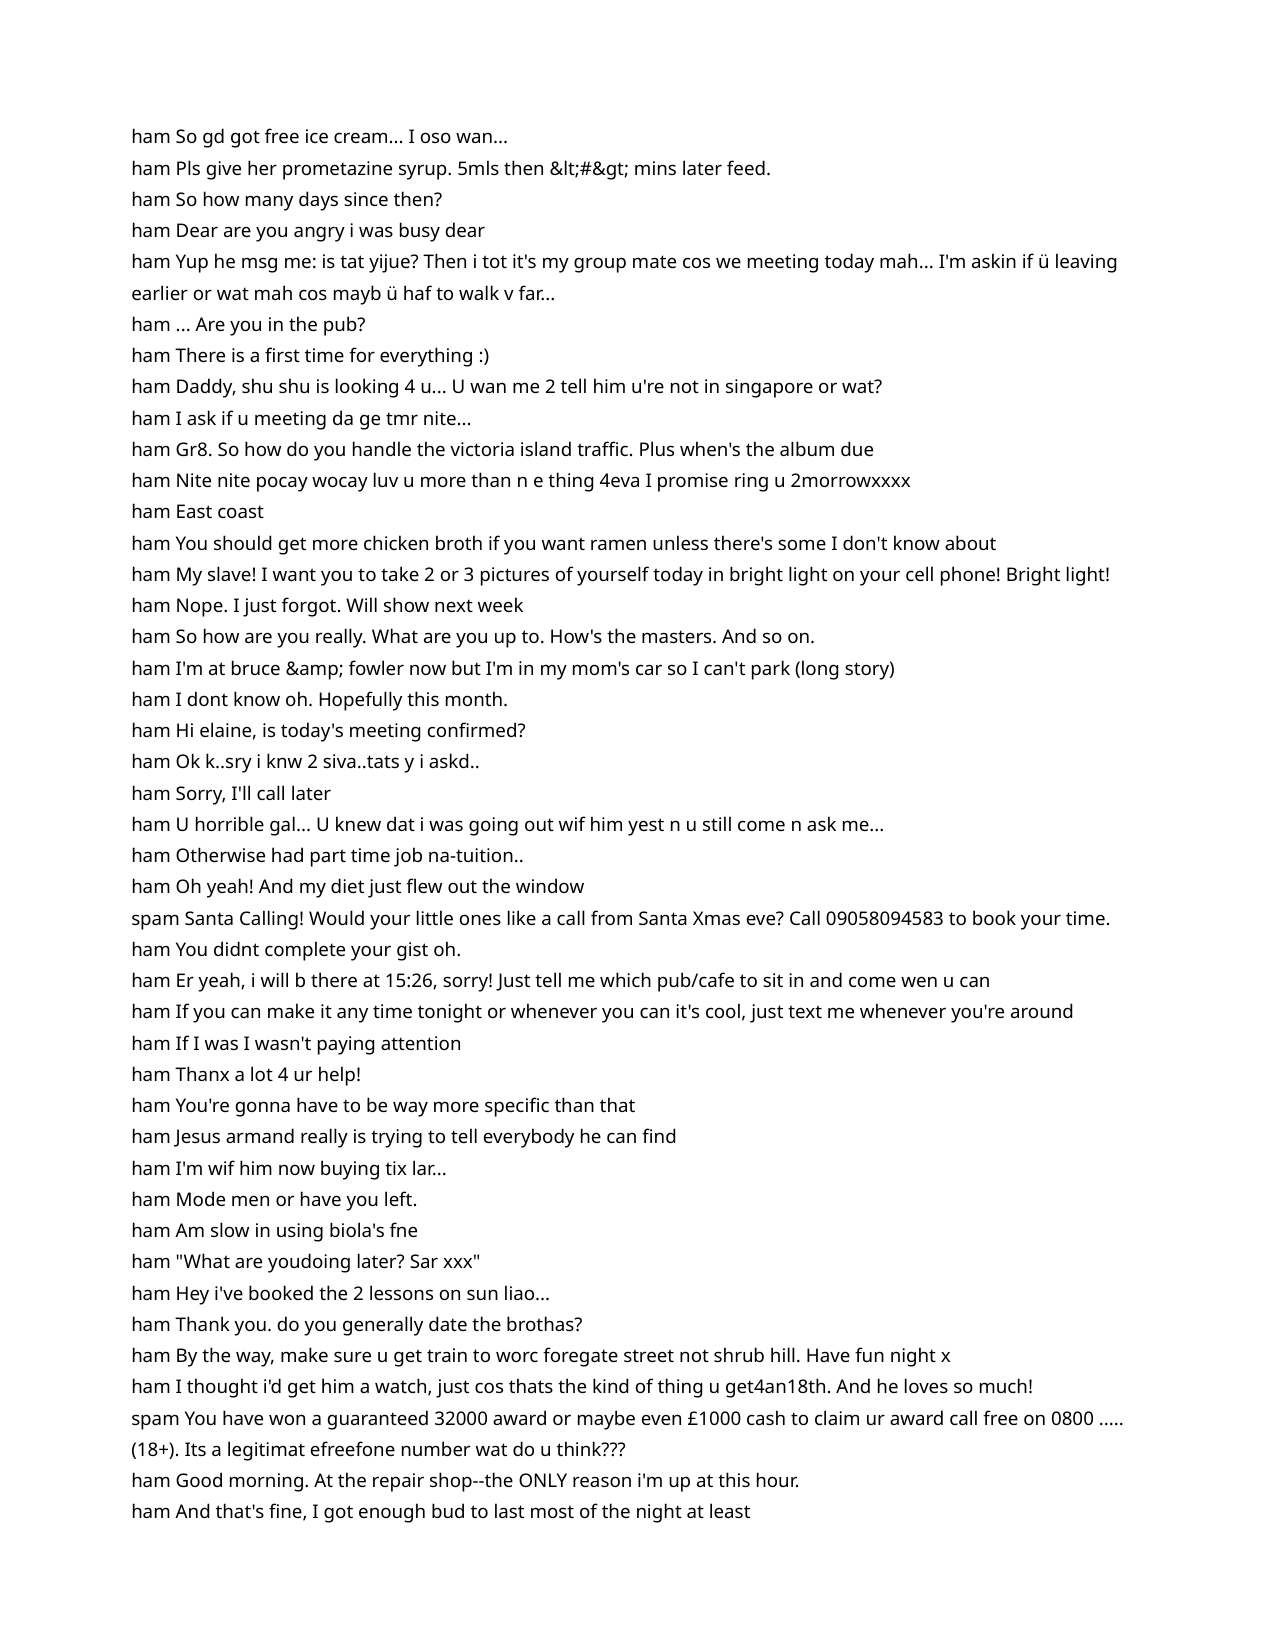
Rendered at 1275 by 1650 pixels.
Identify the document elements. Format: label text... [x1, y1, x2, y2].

table_cell [118, 1337, 131, 1368]
table_cell [118, 837, 131, 868]
table_cell [118, 118, 131, 149]
table_cell [118, 337, 131, 368]
table_cell ham So gd got free ice cream... I oso wan... [131, 118, 1157, 149]
table_cell ham "What are youdoing later? Sar xxx" [131, 1243, 1157, 1274]
table_cell ham You're gonna have to be way more specific than that [131, 1087, 1157, 1118]
table_cell ham If you can make it any time tonight or whenever you can it's cool, just text me whenever you're around [131, 993, 1157, 1024]
table_cell ham Hi elaine, is today's meeting confirmed? [131, 712, 1157, 743]
table_cell [118, 524, 131, 556]
table_cell [118, 743, 131, 774]
table_cell [118, 649, 131, 681]
table_cell spam Santa Calling! Would your little ones like a call from Santa Xmas eve? Call 09058094583 to book your time. [131, 899, 1157, 931]
table_cell ham Otherwise had part time job na-tuition.. [131, 837, 1157, 868]
table_cell [118, 618, 131, 649]
table_cell [118, 212, 131, 243]
table_cell [118, 431, 131, 462]
table_cell ham Gr8. So how do you handle the victoria island traffic. Plus when's the album due [131, 431, 1157, 462]
table_cell [118, 1087, 131, 1118]
table_cell [118, 149, 131, 181]
table_cell ham Hey i've booked the 2 lessons on sun liao... [131, 1274, 1157, 1306]
table_cell [118, 806, 131, 837]
table_cell [118, 931, 131, 962]
table_cell [118, 462, 131, 493]
table_cell [118, 368, 131, 399]
table_cell [118, 1024, 131, 1056]
table_cell ham Nite nite pocay wocay luv u more than n e thing 4eva I promise ring u 2morrowxxxx [131, 462, 1157, 493]
table_cell ham Oh yeah! And my diet just flew out the window [131, 868, 1157, 899]
table_cell ham I ask if u meeting da ge tmr nite... [131, 399, 1157, 431]
table_cell [118, 868, 131, 899]
table_cell ham ... Are you in the pub? [131, 306, 1157, 337]
table_cell [118, 962, 131, 993]
table_cell ham There is a first time for everything :) [131, 337, 1157, 368]
table_cell ham Am slow in using biola's fne [131, 1212, 1157, 1243]
table_cell [118, 1462, 131, 1493]
table_cell ham Mode men or have you left. [131, 1181, 1157, 1212]
table_cell ham Daddy, shu shu is looking 4 u... U wan me 2 tell him u're not in singapore or wat? [131, 368, 1157, 399]
table_cell ham Nope. I just forgot. Will show next week [131, 587, 1157, 618]
table_cell ham Thanx a lot 4 ur help! [131, 1056, 1157, 1087]
table_cell ham I thought i'd get him a watch, just cos thats the kind of thing u get4an18th. And he loves so much! [131, 1368, 1157, 1399]
table_cell [118, 899, 131, 931]
table_cell ham Dear are you angry i was busy dear [131, 212, 1157, 243]
table_cell ham I dont know oh. Hopefully this month. [131, 681, 1157, 712]
table_cell [118, 587, 131, 618]
table_cell ham U horrible gal... U knew dat i was going out wif him yest n u still come n ask me... [131, 806, 1157, 837]
table_cell ham Pls give her prometazine syrup. 5mls then &lt;#&gt; mins later feed. [131, 149, 1157, 181]
table_cell [118, 1149, 131, 1181]
table_cell [118, 1181, 131, 1212]
table_cell ham So how are you really. What are you up to. How's the masters. And so on. [131, 618, 1157, 649]
table_cell [118, 181, 131, 212]
table_cell [118, 399, 131, 431]
table_cell ham If I was I wasn't paying attention [131, 1024, 1157, 1056]
table_cell [118, 556, 131, 587]
table_cell ham Jesus armand really is trying to tell everybody he can find [131, 1118, 1157, 1149]
table_cell [118, 306, 131, 337]
table_cell [118, 1274, 131, 1306]
table_cell ham Sorry, I'll call later [131, 774, 1157, 806]
table_cell ham Good morning. At the repair shop--the ONLY reason i'm up at this hour. [131, 1462, 1157, 1493]
table_cell [118, 1243, 131, 1274]
table_cell ham I'm at bruce &amp; fowler now but I'm in my mom's car so I can't park (long story) [131, 649, 1157, 681]
table_cell ham By the way, make sure u get train to worc foregate street not shrub hill. Have fun night x [131, 1337, 1157, 1368]
table_cell ham I'm wif him now buying tix lar... [131, 1149, 1157, 1181]
table_cell [118, 1212, 131, 1243]
table_cell [118, 1056, 131, 1087]
table_cell [118, 1399, 131, 1462]
table_cell [118, 493, 131, 524]
table_cell [118, 1368, 131, 1399]
table_cell ham My slave! I want you to take 2 or 3 pictures of yourself today in bright light on your cell phone! Bright light! [131, 556, 1157, 587]
table_cell [118, 774, 131, 806]
table_cell [118, 1493, 131, 1524]
table_cell ham And that's fine, I got enough bud to last most of the night at least [131, 1493, 1157, 1524]
table_cell ham You should get more chicken broth if you want ramen unless there's some I don't know about [131, 524, 1157, 556]
table_cell ham Yup he msg me: is tat yijue? Then i tot it's my group mate cos we meeting today mah... I'm askin if ü leaving earlier or wat mah cos mayb ü haf to walk v far... [131, 243, 1157, 306]
table_cell [118, 993, 131, 1024]
table_cell ham Ok k..sry i knw 2 siva..tats y i askd.. [131, 743, 1157, 774]
table_cell ham Er yeah, i will b there at 15:26, sorry! Just tell me which pub/cafe to sit in and come wen u can [131, 962, 1157, 993]
table_cell spam You have won a guaranteed 32000 award or maybe even £1000 cash to claim ur award call free on 0800 ..... (18+). Its a legitimat efreefone number wat do u think??? [131, 1399, 1157, 1462]
table_cell [118, 1118, 131, 1149]
table_cell [118, 243, 131, 306]
table_cell [118, 681, 131, 712]
table_cell ham So how many days since then? [131, 181, 1157, 212]
table_cell ham Thank you. do you generally date the brothas? [131, 1306, 1157, 1337]
table_cell [118, 1306, 131, 1337]
table_cell ham East coast [131, 493, 1157, 524]
table_cell ham You didnt complete your gist oh. [131, 931, 1157, 962]
table_cell [118, 712, 131, 743]
